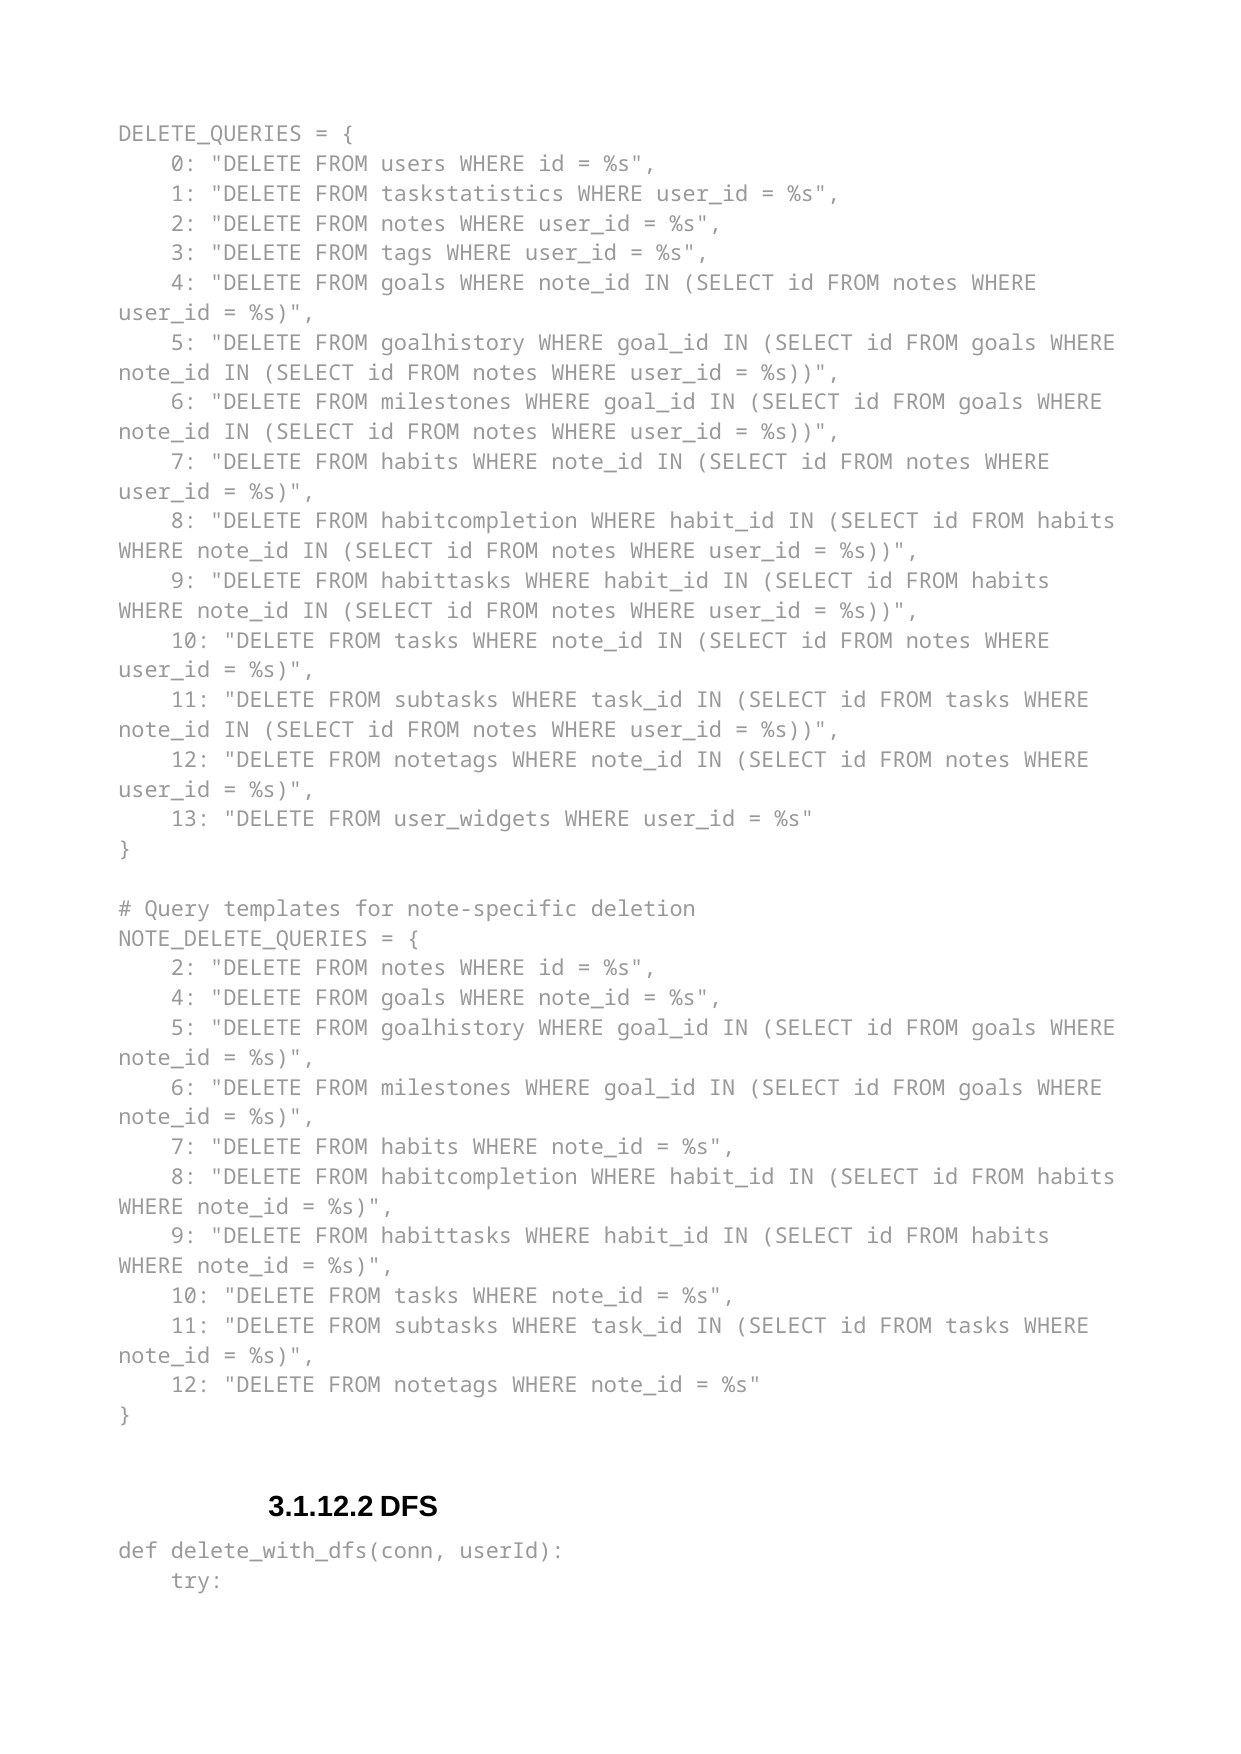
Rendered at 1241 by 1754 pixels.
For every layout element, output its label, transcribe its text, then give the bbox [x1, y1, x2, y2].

text def delete_with_dfs(conn, userId): [118, 1535, 1122, 1565]
text # Query templates for note-specific deletion [118, 893, 1122, 922]
text 4: "DELETE FROM goals WHERE note_id = %s", [118, 982, 1122, 1012]
text 13: "DELETE FROM user_widgets WHERE user_id = %s" [118, 803, 1122, 833]
text 2: "DELETE FROM notes WHERE user_id = %s", [118, 207, 1122, 237]
text 3: "DELETE FROM tags WHERE user_id = %s", [118, 237, 1122, 267]
text 5: "DELETE FROM goalhistory WHERE goal_id IN (SELECT id FROM goals WHERE note_id = %s)", [118, 1012, 1122, 1071]
text try: [118, 1565, 1122, 1594]
text 9: "DELETE FROM habittasks WHERE habit_id IN (SELECT id FROM habits WHERE note_id IN (SELECT id FROM notes WHERE user_id = %s))", [118, 565, 1122, 624]
text 10: "DELETE FROM tasks WHERE note_id = %s", [118, 1280, 1122, 1310]
text 0: "DELETE FROM users WHERE id = %s", [118, 148, 1122, 178]
text 7: "DELETE FROM habits WHERE note_id = %s", [118, 1131, 1122, 1161]
text 9: "DELETE FROM habittasks WHERE habit_id IN (SELECT id FROM habits WHERE note_id = %s)", [118, 1220, 1122, 1280]
text } [118, 833, 1122, 863]
text 5: "DELETE FROM goalhistory WHERE goal_id IN (SELECT id FROM goals WHERE note_id IN (SELECT id FROM notes WHERE user_id = %s))", [118, 327, 1122, 386]
text DELETE_QUERIES = { [118, 118, 1122, 148]
text 8: "DELETE FROM habitcompletion WHERE habit_id IN (SELECT id FROM habits WHERE note_id = %s)", [118, 1161, 1122, 1220]
text 12: "DELETE FROM notetags WHERE note_id = %s" [118, 1369, 1122, 1399]
subtitle DFS [268, 1489, 1122, 1522]
text 10: "DELETE FROM tasks WHERE note_id IN (SELECT id FROM notes WHERE user_id = %s)", [118, 624, 1122, 684]
text 1: "DELETE FROM taskstatistics WHERE user_id = %s", [118, 178, 1122, 207]
text 12: "DELETE FROM notetags WHERE note_id IN (SELECT id FROM notes WHERE user_id = %s)", [118, 744, 1122, 803]
text 6: "DELETE FROM milestones WHERE goal_id IN (SELECT id FROM goals WHERE note_id = %s)", [118, 1071, 1122, 1131]
text 2: "DELETE FROM notes WHERE id = %s", [118, 952, 1122, 982]
text NOTE_DELETE_QUERIES = { [118, 922, 1122, 952]
text 11: "DELETE FROM subtasks WHERE task_id IN (SELECT id FROM tasks WHERE note_id = %s)", [118, 1310, 1122, 1369]
text 11: "DELETE FROM subtasks WHERE task_id IN (SELECT id FROM tasks WHERE note_id IN (SELECT id FROM notes WHERE user_id = %s))", [118, 684, 1122, 744]
text 8: "DELETE FROM habitcompletion WHERE habit_id IN (SELECT id FROM habits WHERE note_id IN (SELECT id FROM notes WHERE user_id = %s))", [118, 505, 1122, 565]
text } [118, 1399, 1122, 1429]
text 4: "DELETE FROM goals WHERE note_id IN (SELECT id FROM notes WHERE user_id = %s)", [118, 267, 1122, 327]
text 6: "DELETE FROM milestones WHERE goal_id IN (SELECT id FROM goals WHERE note_id IN (SELECT id FROM notes WHERE user_id = %s))", [118, 386, 1122, 446]
text 7: "DELETE FROM habits WHERE note_id IN (SELECT id FROM notes WHERE user_id = %s)", [118, 446, 1122, 505]
